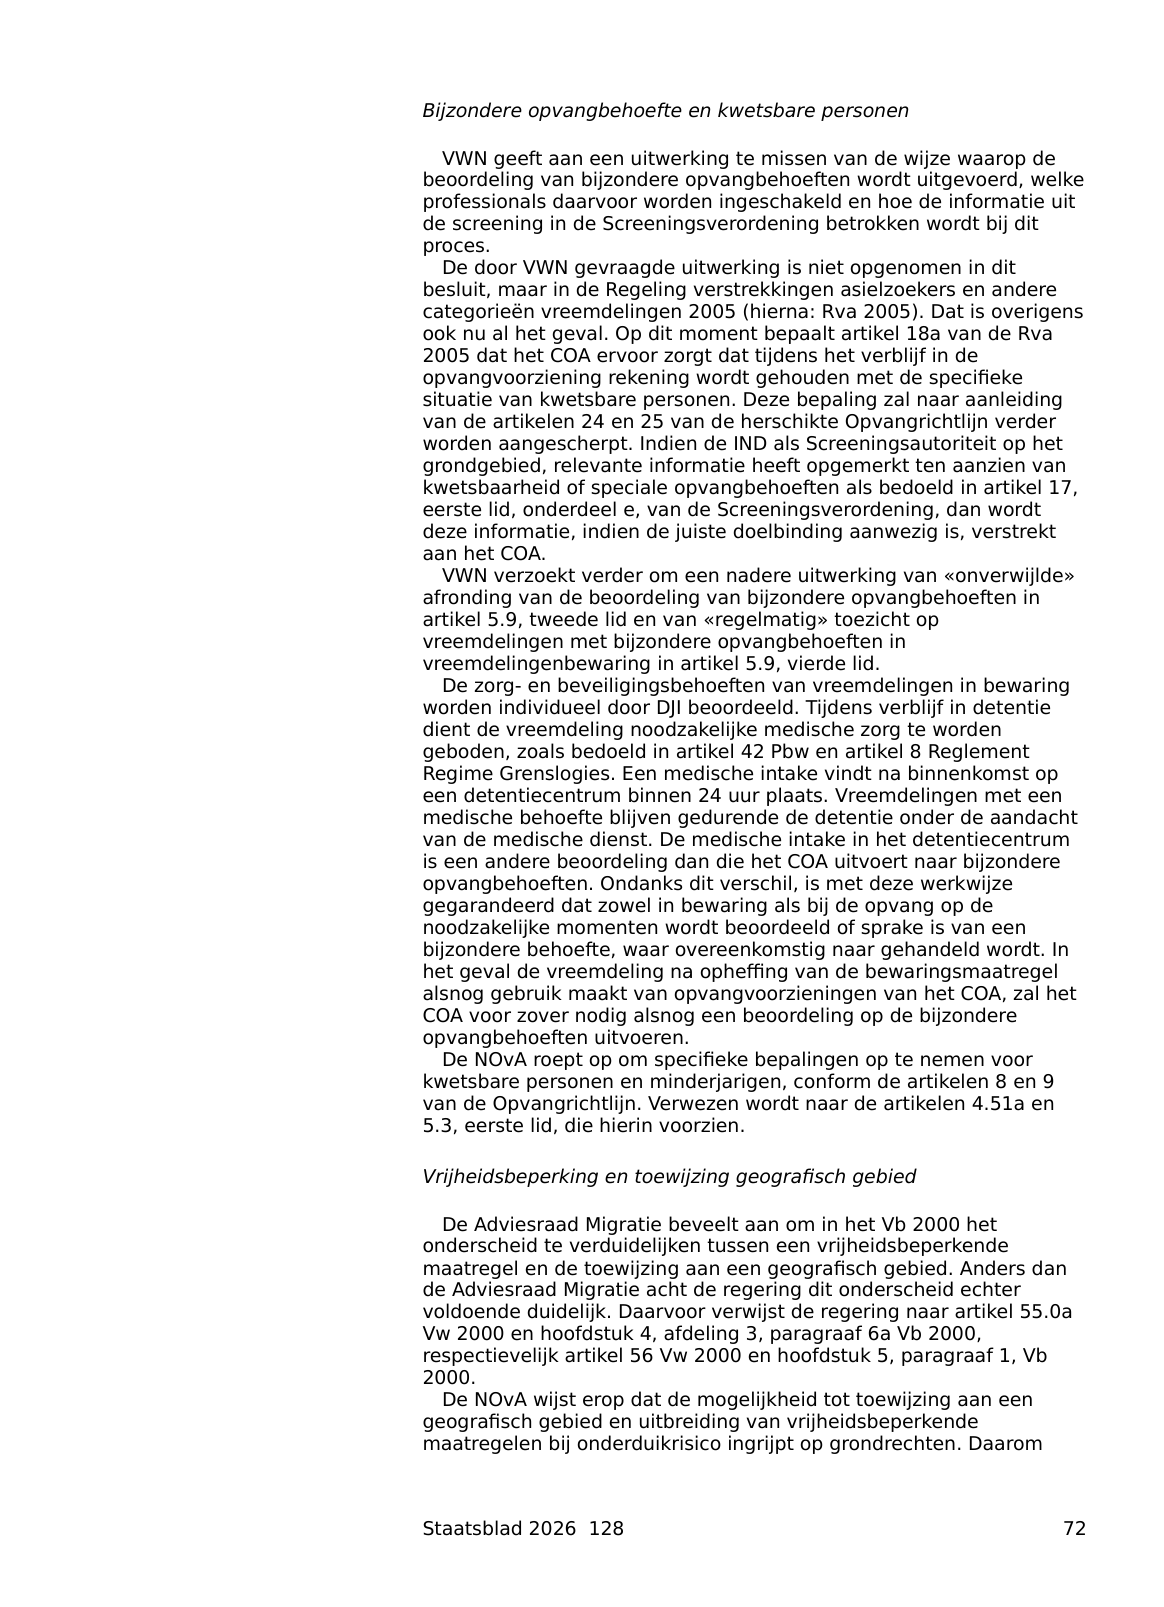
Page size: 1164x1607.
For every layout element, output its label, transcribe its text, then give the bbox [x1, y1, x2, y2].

text De NOvA wijst erop dat de mogelijkheid tot toewijzing aan een geografisch gebied en uitbreiding van vrijheidsbeperkende maatregelen bij onderduikrisico ingrijpt op grondrechten. Daarom [422, 1389, 1087, 1455]
text VWN geeft aan een uitwerking te missen van de wijze waarop de beoordeling van bijzondere opvangbehoeften wordt uitgevoerd, welke professionals daarvoor worden ingeschakeld en hoe de informatie uit de screening in de Screeningsverordening betrokken wordt bij dit proces. [422, 147, 1087, 257]
subtitle Vrijheidsbeperking en toewijzing geografisch gebied [422, 1166, 1087, 1188]
subtitle Bijzondere opvangbehoefte en kwetsbare personen [422, 100, 1087, 122]
text De NOvA roept op om specifieke bepalingen op te nemen voor kwetsbare personen en minderjarigen, conform de artikelen 8 en 9 van de Opvangrichtlijn. Verwezen wordt naar de artikelen 4.51a en 5.3, eerste lid, die hierin voorzien. [422, 1048, 1087, 1136]
text De door VWN gevraagde uitwerking is niet opgenomen in dit besluit, maar in de Regeling verstrekkingen asielzoekers en andere categorieën vreemdelingen 2005 (hierna: Rva 2005). Dat is overigens ook nu al het geval. Op dit moment bepaalt artikel 18a van de Rva 2005 dat het COA ervoor zorgt dat tijdens het verblijf in de opvangvoorziening rekening wordt gehouden met de specifieke situatie van kwetsbare personen. Deze bepaling zal naar aanleiding van de artikelen 24 en 25 van de herschikte Opvangrichtlijn verder worden aangescherpt. Indien de IND als Screeningsautoriteit op het grondgebied, relevante informatie heeft opgemerkt ten aanzien van kwetsbaarheid of speciale opvangbehoeften als bedoeld in artikel 17, eerste lid, onderdeel e, van de Screeningsverordening, dan wordt deze informatie, indien de juiste doelbinding aanwezig is, verstrekt aan het COA. [422, 257, 1087, 565]
text De zorg- en beveiligingsbehoeften van vreemdelingen in bewaring worden individueel door DJI beoordeeld. Tijdens verblijf in detentie dient de vreemdeling noodzakelijke medische zorg te worden geboden, zoals bedoeld in artikel 42 Pbw en artikel 8 Reglement Regime Grenslogies. Een medische intake vindt na binnenkomst op een detentiecentrum binnen 24 uur plaats. Vreemdelingen met een medische behoefte blijven gedurende de detentie onder de aandacht van de medische dienst. De medische intake in het detentiecentrum is een andere beoordeling dan die het COA uitvoert naar bijzondere opvangbehoeften. Ondanks dit verschil, is met deze werkwijze gegarandeerd dat zowel in bewaring als bij de opvang op de noodzakelijke momenten wordt beoordeeld of sprake is van een bijzondere behoefte, waar overeenkomstig naar gehandeld wordt. In het geval de vreemdeling na opheffing van de bewaringsmaatregel alsnog gebruik maakt van opvangvoorzieningen van het COA, zal het COA voor zover nodig alsnog een beoordeling op de bijzondere opvangbehoeften uitvoeren. [422, 675, 1087, 1048]
text VWN verzoekt verder om een nadere uitwerking van «onverwijlde» afronding van de beoordeling van bijzondere opvangbehoeften in artikel 5.9, tweede lid en van «regelmatig» toezicht op vreemdelingen met bijzondere opvangbehoeften in vreemdelingenbewaring in artikel 5.9, vierde lid. [422, 565, 1087, 675]
text De Adviesraad Migratie beveelt aan om in het Vb 2000 het onderscheid te verduidelijken tussen een vrijheidsbeperkende maatregel en de toewijzing aan een geografisch gebied. Anders dan de Adviesraad Migratie acht de regering dit onderscheid echter voldoende duidelijk. Daarvoor verwijst de regering naar artikel 55.0a Vw 2000 en hoofdstuk 4, afdeling 3, paragraaf 6a Vb 2000, respectievelijk artikel 56 Vw 2000 en hoofdstuk 5, paragraaf 1, Vb 2000. [422, 1213, 1087, 1389]
